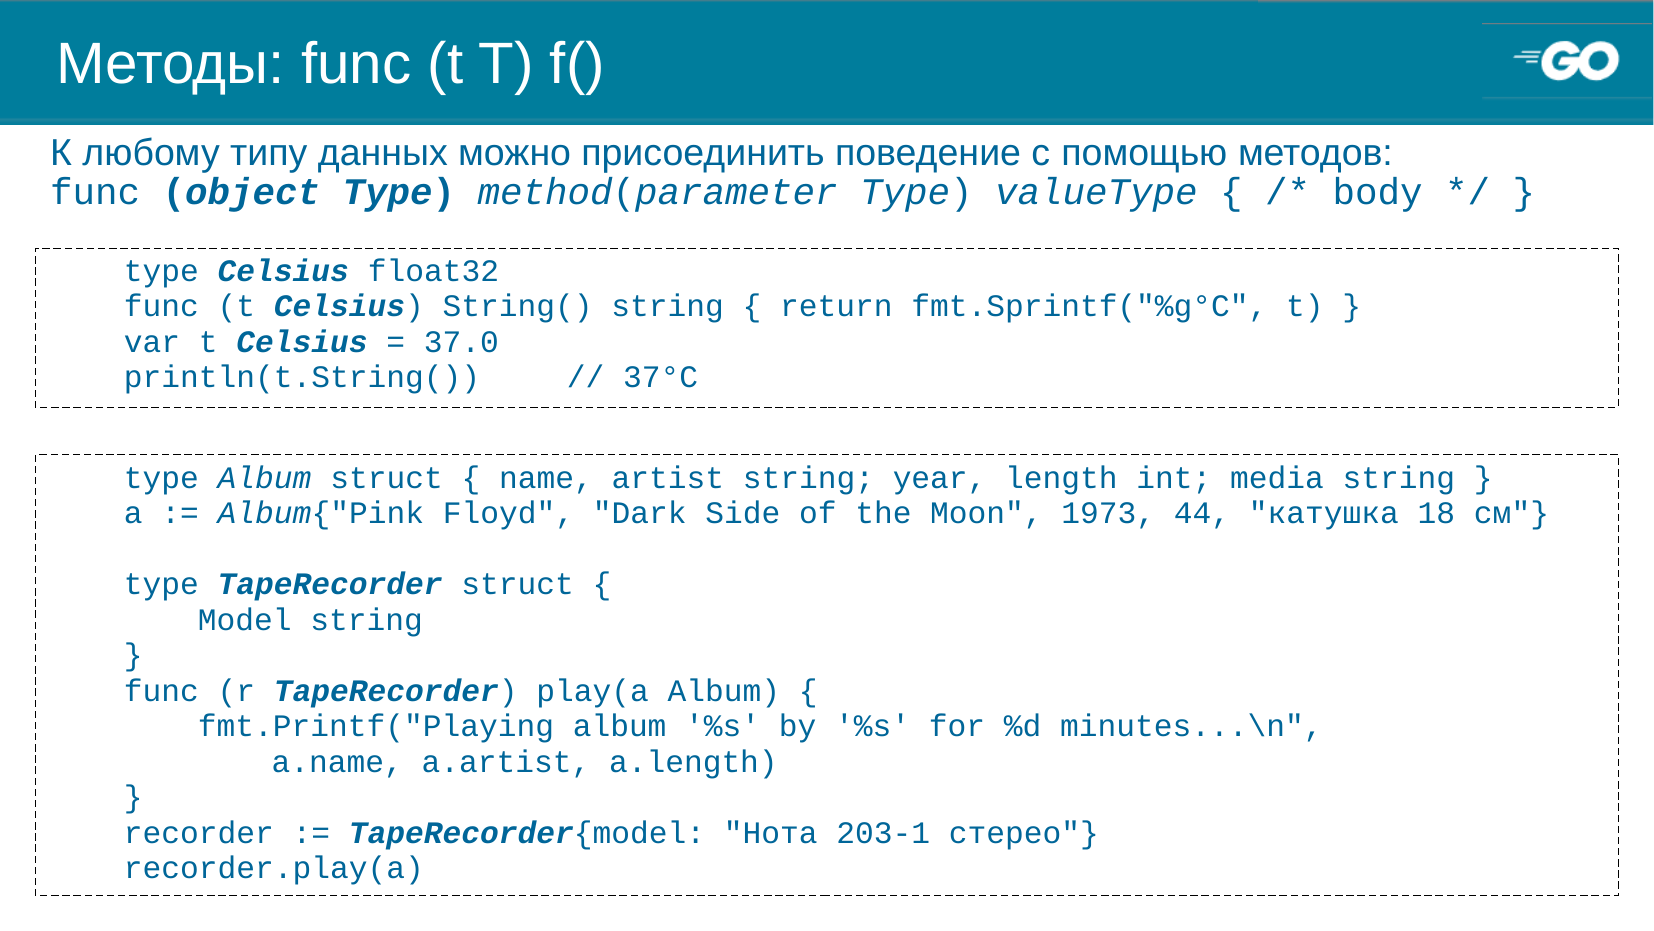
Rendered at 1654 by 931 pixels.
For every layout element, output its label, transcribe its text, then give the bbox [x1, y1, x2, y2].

text_box Методы: func (t T) f() [41, 23, 1495, 104]
text_box К любому типу данных можно присоединить поведение с помощью методов: func (object Type) method(parameter Type) valueType { /* body */ } [35, 124, 1619, 224]
text_box type Album struct { name, artist string; year, length int; media string } a := Album{"Pink Floyd", "Dark Side of the Moon", 1973, 44, "катушка 18 см"} type TapeRecorder struct { Model string } func (r TapeRecorder) play(a Album) { fmt.Printf("Playing album '%s' by '%s' for %d minutes...\n", a.name, a.artist, a.length) } recorder := TapeRecorder{model: "Нота 203-1 стерео"} recorder.play(a) [35, 454, 1619, 896]
picture [1542, 41, 1619, 81]
text_box type Celsius float32 func (t Celsius) String() string { return fmt.Sprintf("%g°C", t) } var t Celsius = 37.0 println(t.String()) // 37°C [35, 248, 1619, 408]
